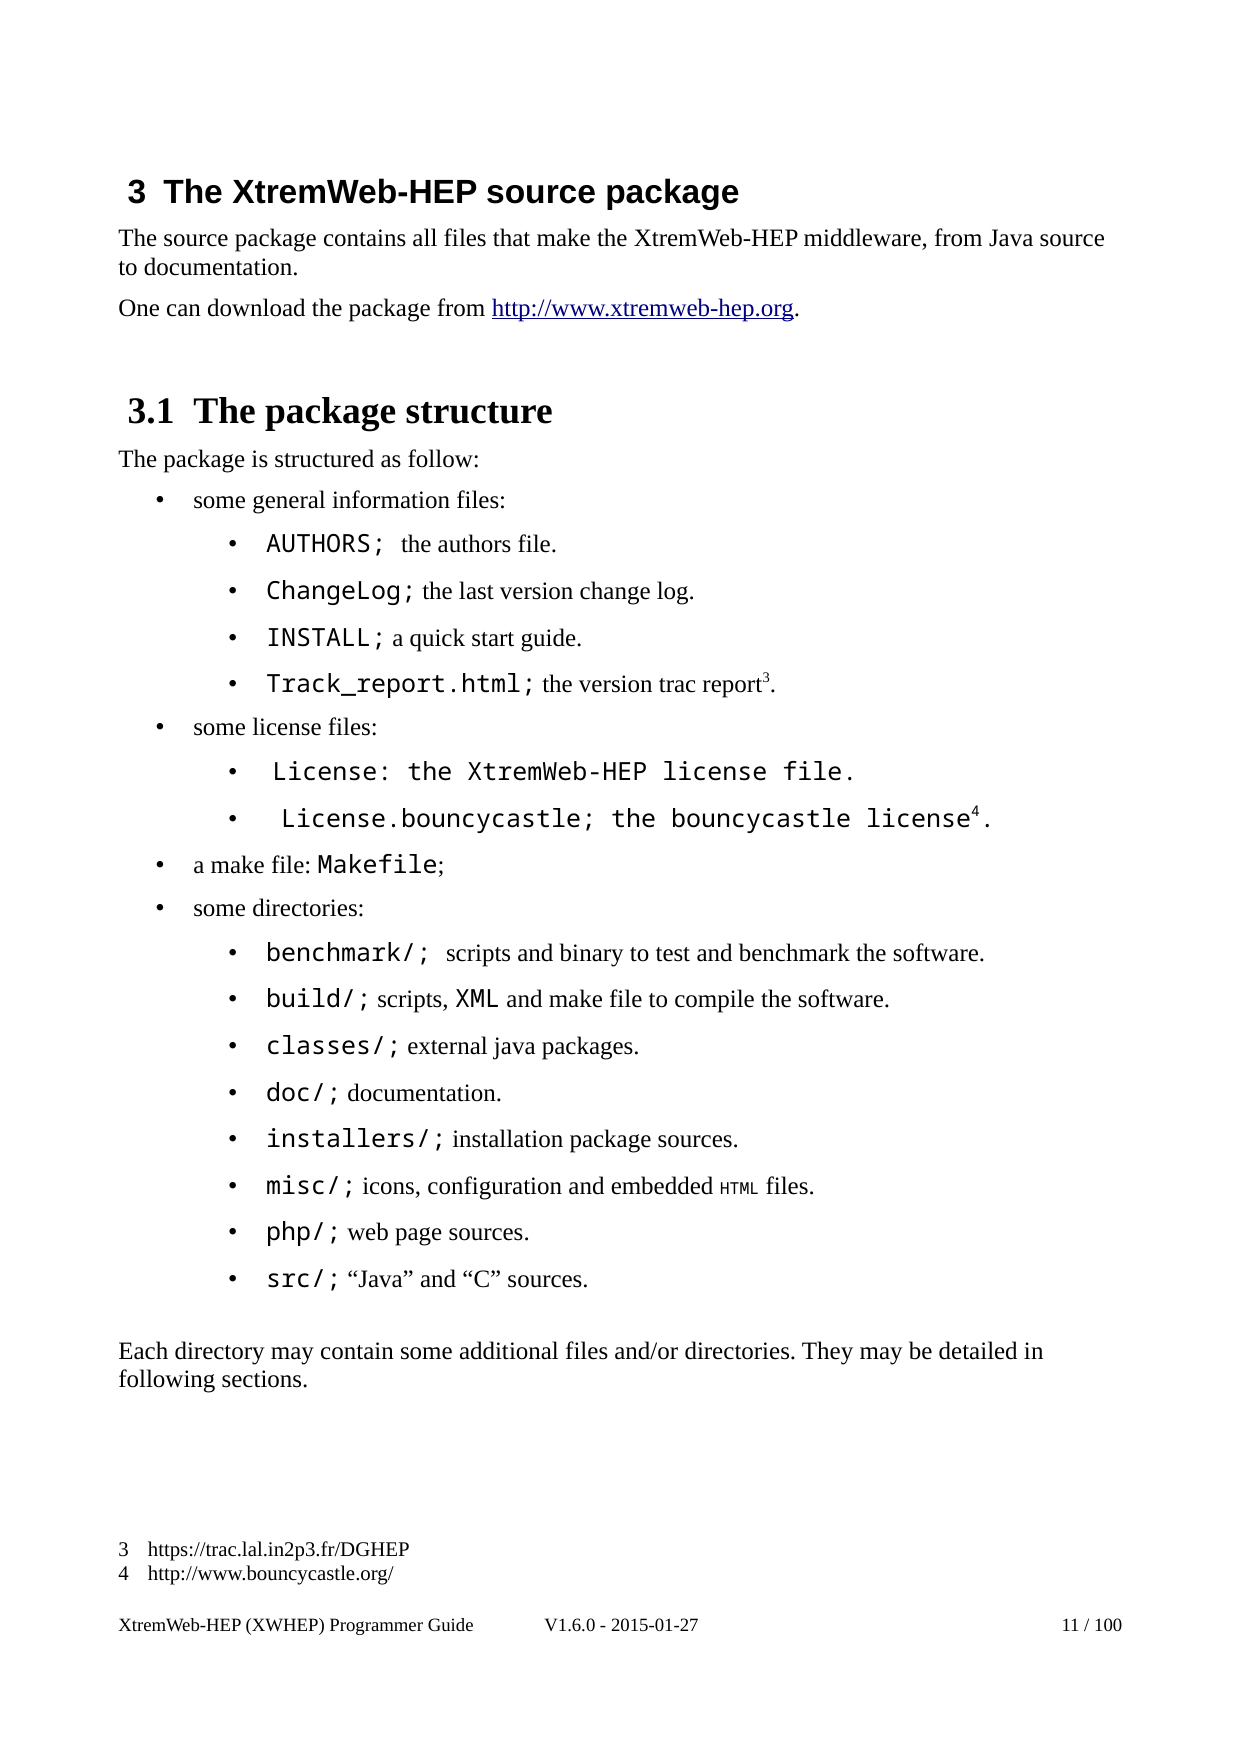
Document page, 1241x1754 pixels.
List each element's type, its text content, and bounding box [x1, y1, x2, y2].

subtitle The XtremWeb-HEP source package [118, 172, 1122, 211]
list src/; “Java” and “C” sources. [228, 1261, 1122, 1294]
text One can download the package from http://www.xtremweb-hep.org. [118, 293, 1122, 322]
text The package is structured as follow: [118, 444, 1122, 472]
list https://trac.lal.in2p3.fr/DGHEP [118, 1537, 1122, 1561]
list installers/; installation package sources. [228, 1121, 1122, 1155]
list AUTHORS; the authors file. [228, 526, 1122, 560]
list classes/; external java packages. [228, 1028, 1122, 1062]
list License.bouncycastle; the bouncycastle license. [228, 800, 1122, 834]
list some license files: [156, 712, 1122, 741]
list misc/; icons, configuration and embedded html files. [228, 1167, 1122, 1201]
list License: the XtremWeb-HEP license file. [228, 754, 1122, 788]
text Each directory may contain some additional files and/or directories. They may be detailed in following sections. [118, 1336, 1122, 1393]
list benchmark/; scripts and binary to test and benchmark the software. [228, 934, 1122, 969]
list http://www.bouncycastle.org/ [118, 1561, 1122, 1585]
list some general information files: [156, 485, 1122, 514]
list doc/; documentation. [228, 1074, 1122, 1108]
list Track_report.html; the version trac report. [228, 666, 1122, 700]
list php/; web page sources. [228, 1214, 1122, 1248]
list a make file: Makefile; [156, 847, 1122, 881]
list build/; scripts, XML and make file to compile the software. [228, 981, 1122, 1015]
text The source package contains all files that make the XtremWeb-HEP middleware, from Java source to documentation. [118, 223, 1122, 281]
list some directories: [156, 893, 1122, 922]
list INSTALL; a quick start guide. [228, 619, 1122, 653]
list ChangeLog; the last version change log. [228, 573, 1122, 607]
subtitle The package structure [118, 388, 1122, 431]
